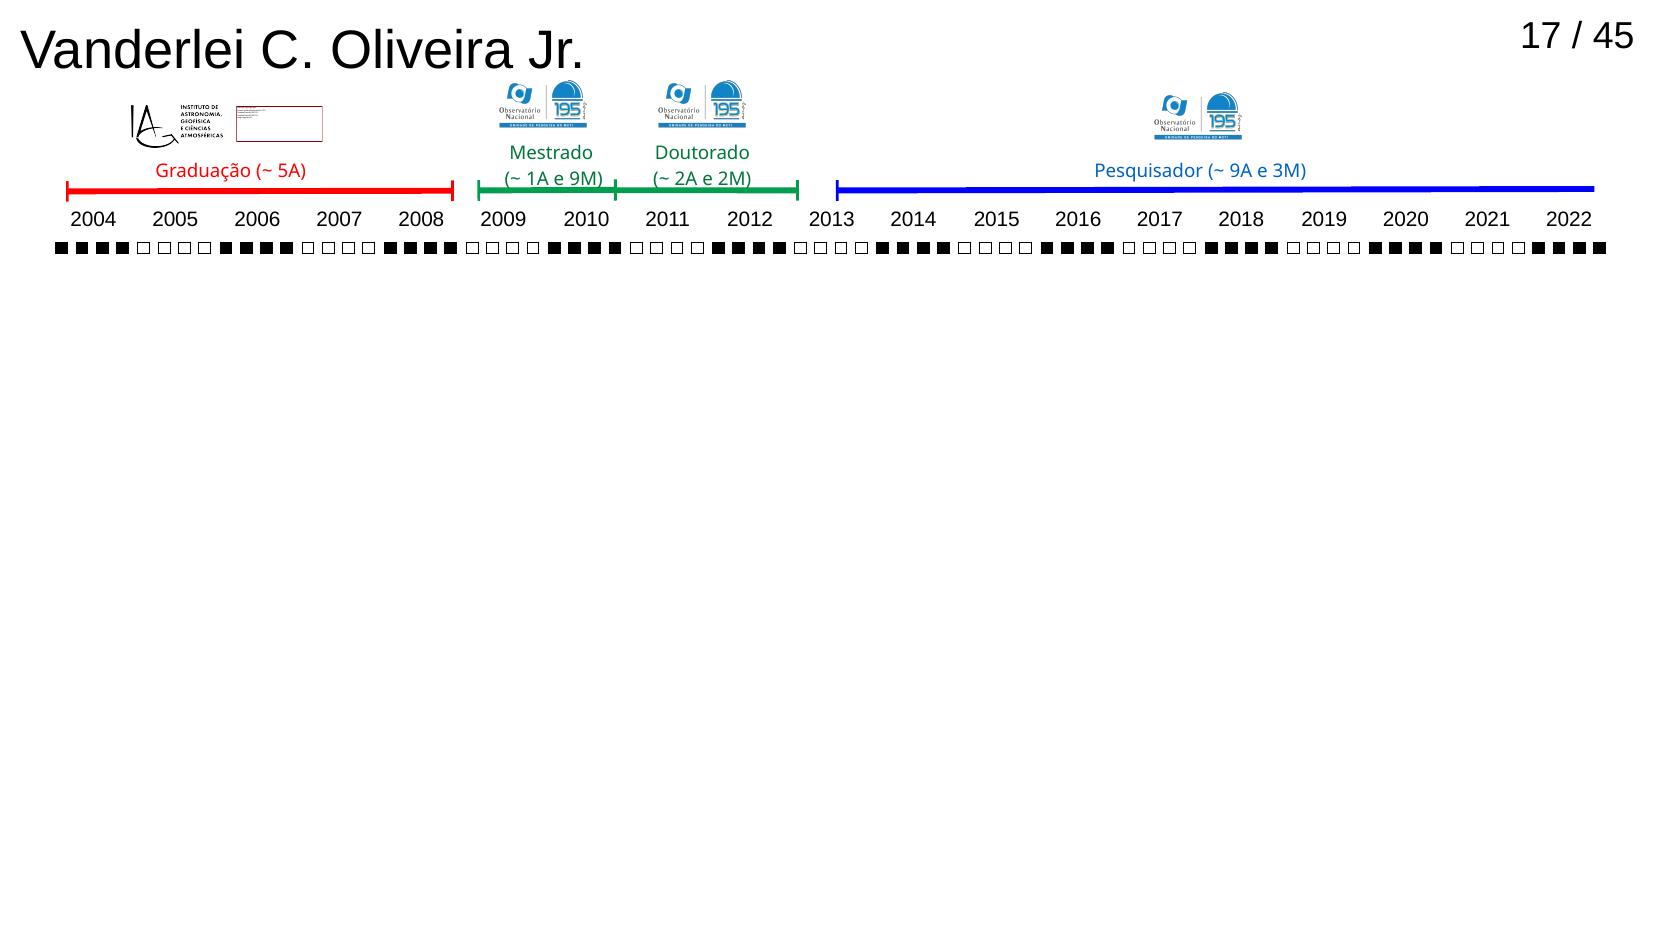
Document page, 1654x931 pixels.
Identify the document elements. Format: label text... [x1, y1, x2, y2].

text_box [1287, 242, 1300, 254]
text_box [302, 242, 314, 254]
text_box [1553, 242, 1565, 254]
text_box [548, 242, 561, 254]
text_box [444, 242, 457, 254]
text_box [1573, 242, 1586, 254]
text_box [897, 242, 909, 254]
text_box [876, 242, 889, 254]
text_box 2009 [465, 200, 542, 239]
text_box [1183, 242, 1196, 254]
picture [642, 63, 767, 132]
text_box [116, 242, 129, 254]
text_box [260, 242, 273, 254]
text_box [362, 242, 375, 254]
text_box 2013 [793, 200, 870, 239]
text_box 2017 [1122, 200, 1198, 239]
text_box [630, 242, 643, 254]
text_box 2022 [1531, 200, 1608, 239]
text_box [1532, 242, 1545, 254]
text_box [240, 242, 253, 254]
text_box Vanderlei C. Oliveira Jr. [5, 11, 615, 89]
text_box [753, 242, 765, 254]
text_box [773, 242, 786, 254]
text_box [855, 242, 868, 254]
text_box 2010 [548, 200, 625, 239]
text_box [486, 242, 499, 254]
text_box [1409, 242, 1422, 254]
text_box 2008 [383, 200, 460, 239]
text_box [466, 242, 479, 254]
text_box [1593, 242, 1606, 254]
text_box 2016 [1040, 200, 1117, 239]
text_box 2020 [1368, 200, 1444, 239]
text_box [342, 242, 355, 254]
text_box [1019, 242, 1032, 254]
text_box [384, 242, 397, 254]
text_box [712, 242, 725, 254]
text_box [424, 242, 437, 254]
text_box [794, 242, 807, 254]
text_box [404, 242, 417, 254]
text_box [1369, 242, 1382, 254]
picture [131, 105, 223, 148]
text_box [1061, 242, 1074, 254]
text_box [527, 242, 539, 254]
text_box 2011 [630, 200, 707, 239]
text_box [55, 242, 68, 254]
text_box [1123, 242, 1135, 254]
text_box [1205, 242, 1218, 254]
picture [483, 89, 608, 154]
text_box [999, 242, 1012, 254]
text_box [1430, 242, 1442, 254]
text_box [1143, 242, 1156, 254]
text_box Graduação (~ 5A) [140, 150, 326, 188]
text_box [280, 242, 293, 254]
text_box [814, 242, 827, 254]
text_box [1451, 242, 1464, 254]
text_box Pesquisador (~ 9A e 3M) [1079, 150, 1336, 188]
text_box 2014 [875, 200, 952, 239]
text_box [650, 242, 663, 254]
text_box 2007 [301, 200, 378, 239]
text_box [1163, 242, 1176, 254]
text_box [1081, 242, 1094, 254]
text_box 2015 [958, 200, 1035, 239]
picture [1138, 75, 1263, 150]
text_box [917, 242, 930, 254]
text_box 2018 [1203, 200, 1280, 239]
text_box [96, 242, 109, 254]
text_box [1101, 242, 1114, 254]
text_box [76, 242, 88, 254]
text_box [568, 242, 581, 254]
text_box 2004 [55, 200, 132, 239]
text_box [1389, 242, 1402, 254]
text_box 2021 [1449, 200, 1526, 239]
text_box [1225, 242, 1238, 254]
text_box [979, 242, 992, 254]
text_box Mestrado (~ 1A e 9M) [489, 132, 621, 179]
text_box [1512, 242, 1525, 254]
text_box [937, 242, 950, 254]
text_box [1041, 242, 1053, 254]
text_box [178, 242, 191, 254]
text_box [1265, 242, 1278, 254]
text_box [588, 242, 601, 254]
text_box 2005 [137, 200, 214, 239]
text_box [835, 242, 847, 254]
text_box [220, 242, 232, 254]
text_box [1245, 242, 1258, 254]
text_box [1327, 242, 1340, 254]
text_box [609, 242, 621, 254]
text_box [506, 242, 519, 254]
text_box <number> / 45 [1375, 0, 1654, 71]
text_box 2019 [1286, 200, 1363, 239]
text_box 2012 [712, 200, 788, 239]
text_box [1307, 242, 1320, 254]
text_box [958, 242, 971, 254]
text_box [1348, 242, 1360, 254]
text_box [691, 242, 704, 254]
text_box [137, 242, 150, 254]
text_box [1471, 242, 1484, 254]
picture [236, 106, 323, 142]
text_box [198, 242, 211, 254]
text_box 2006 [219, 200, 296, 239]
text_box [671, 242, 683, 254]
text_box Doutorado (~ 2A e 2M) [638, 132, 813, 189]
text_box [1492, 242, 1504, 254]
text_box [322, 242, 335, 254]
text_box [158, 242, 171, 254]
text_box [732, 242, 745, 254]
